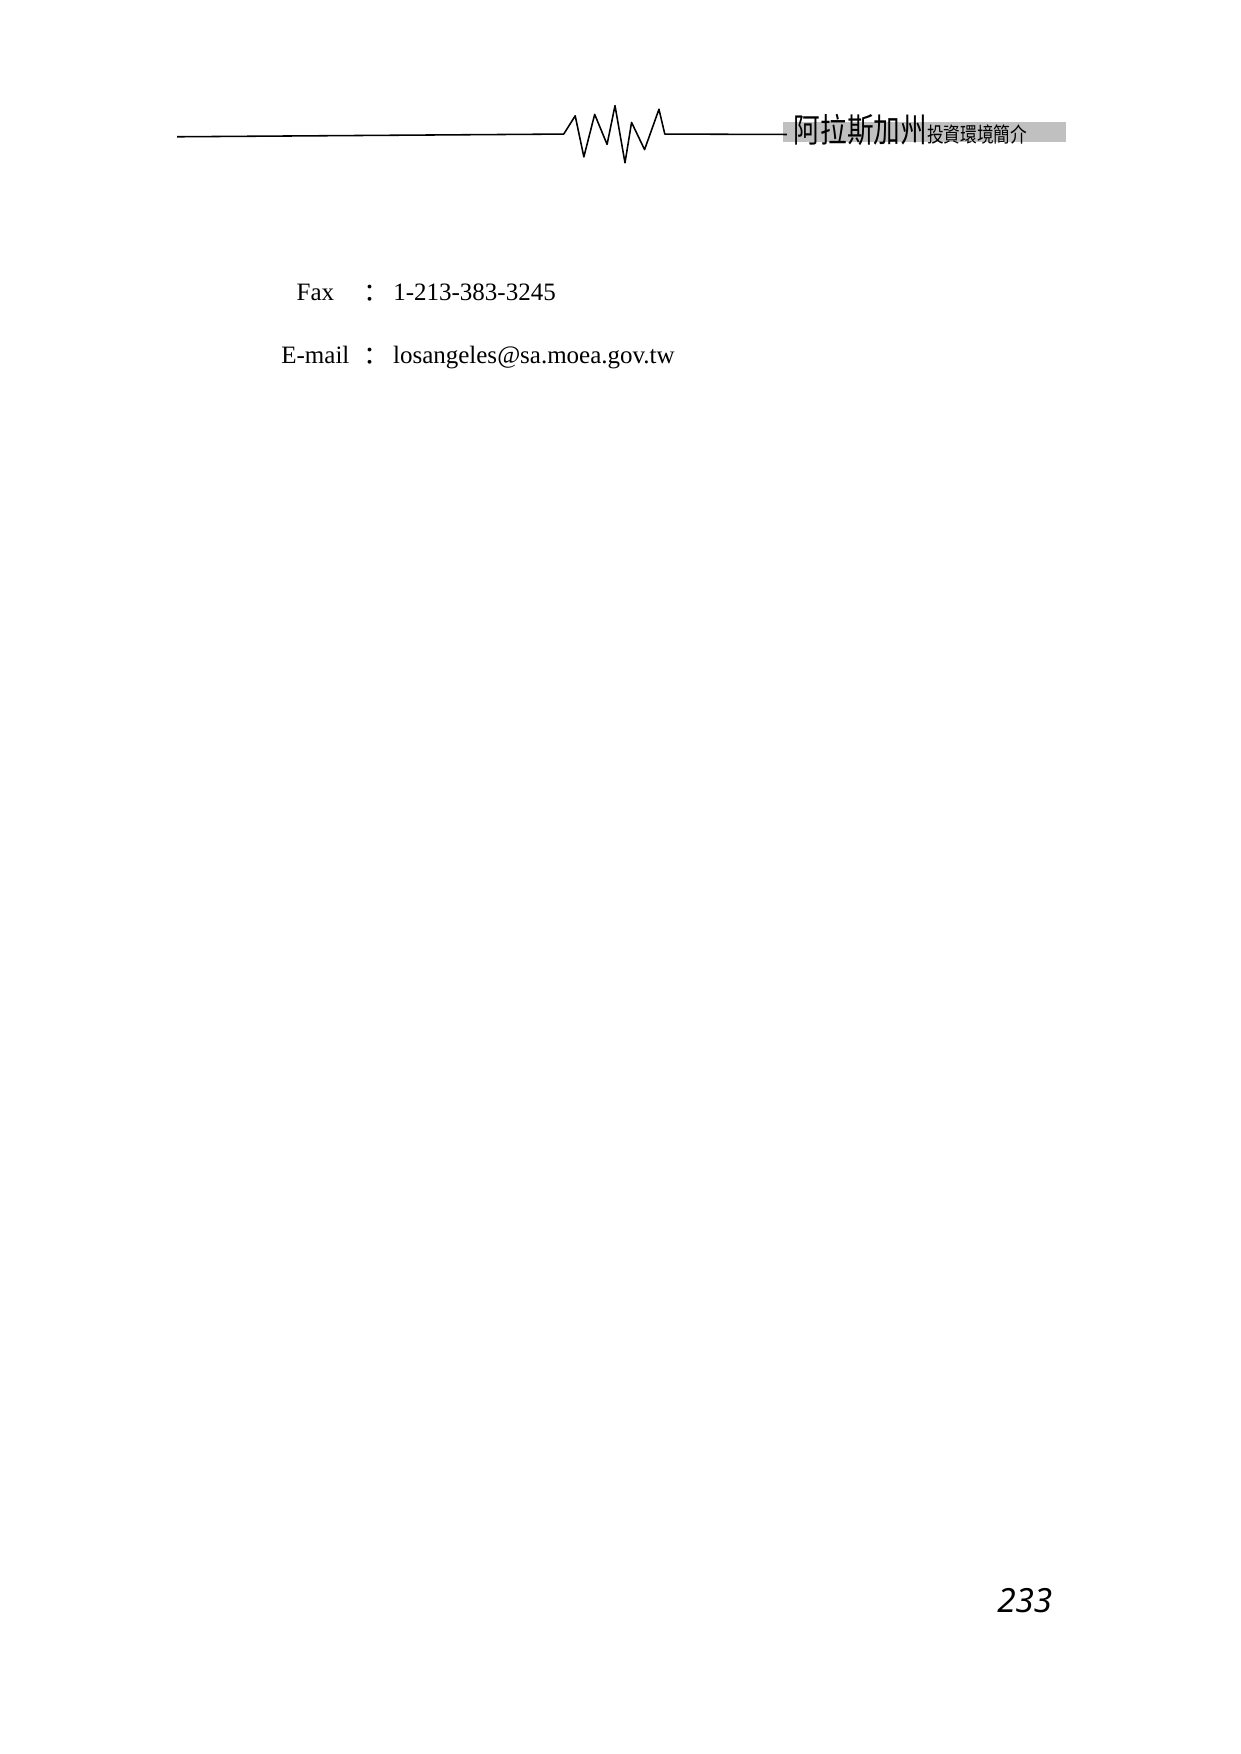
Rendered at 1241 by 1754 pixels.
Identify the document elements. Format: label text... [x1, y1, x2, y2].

text E-mail：losangeles@sa.moea.gov.tw [207, 313, 1058, 375]
text Fax：1-213-383-3245 [207, 250, 1058, 313]
